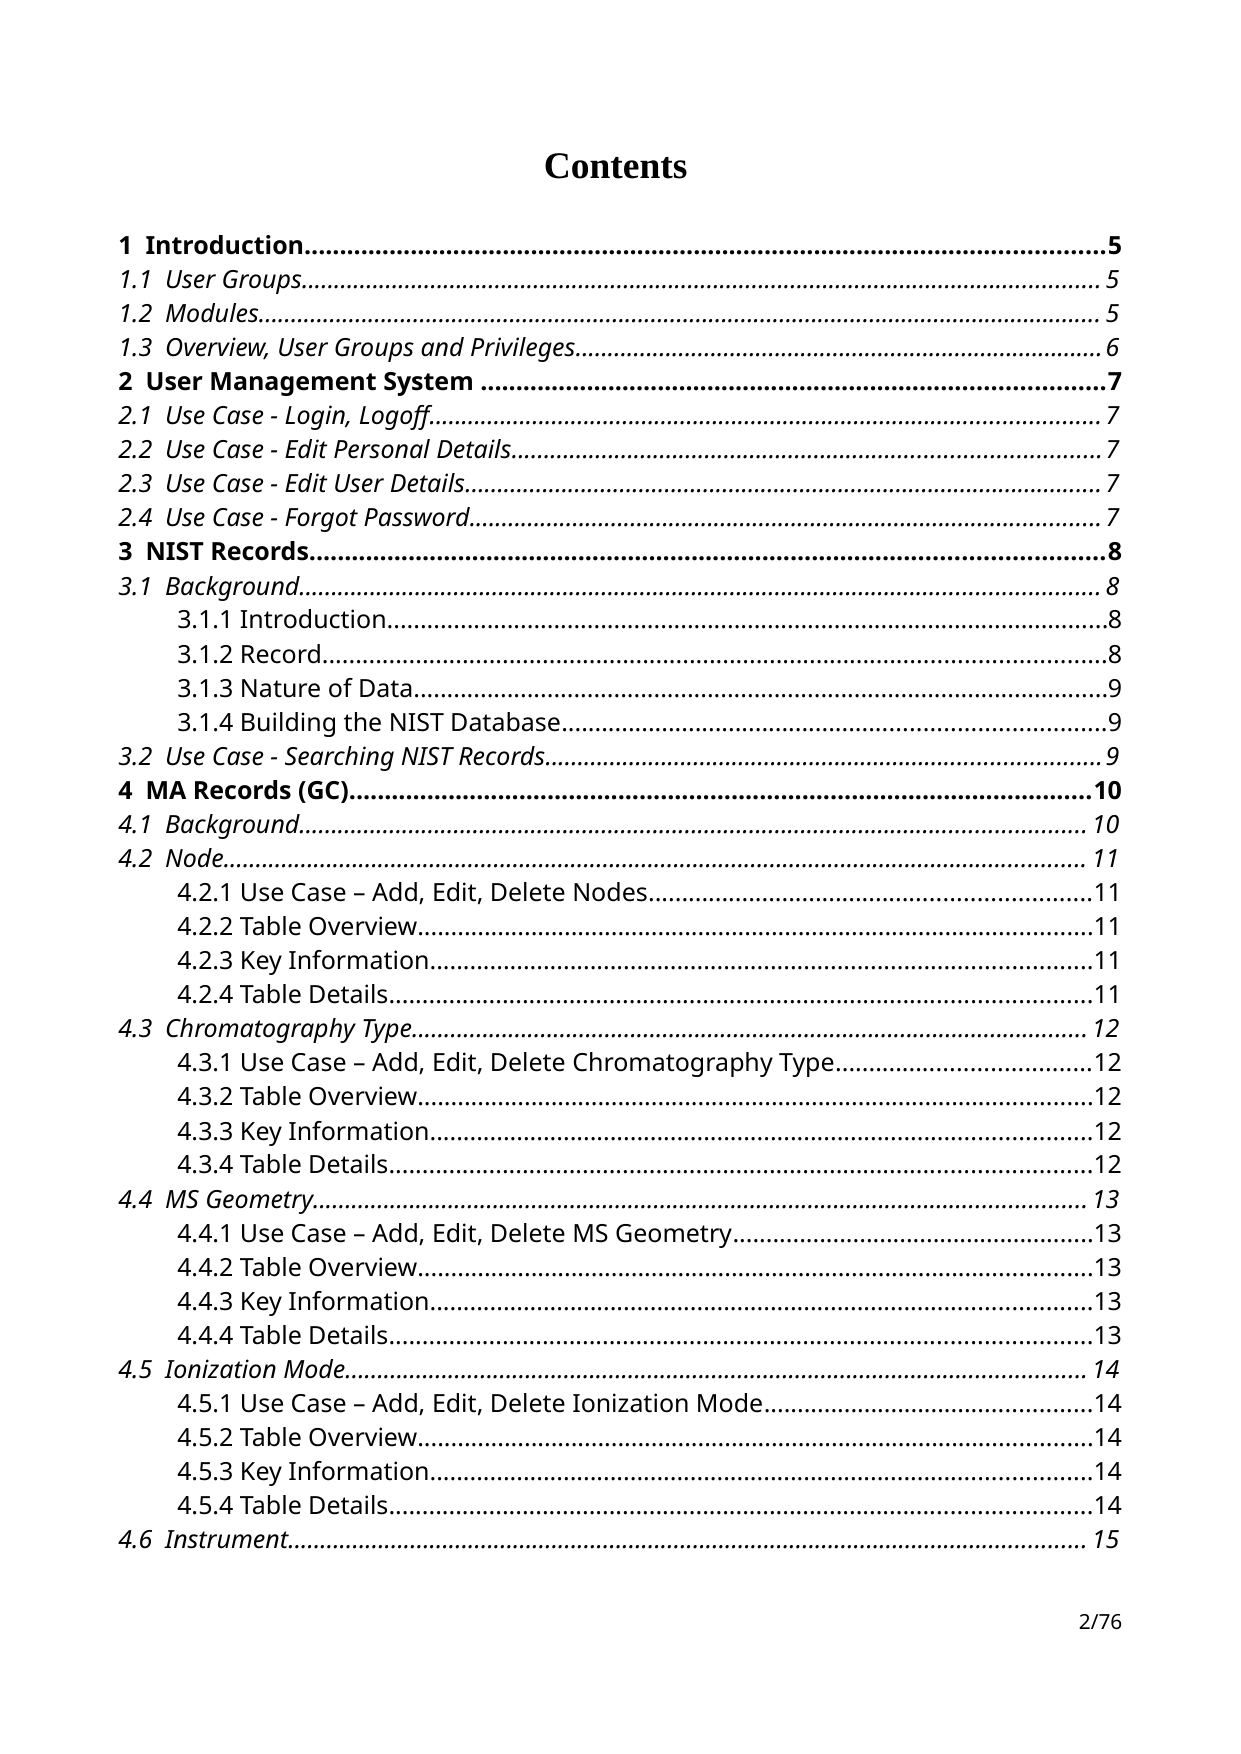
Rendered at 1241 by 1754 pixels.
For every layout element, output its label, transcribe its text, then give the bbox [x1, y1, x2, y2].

text 3.1.3 Nature of Data 9 [177, 670, 1122, 704]
text 4.2.4 Table Details 11 [177, 977, 1122, 1011]
text 3.1.2 Record 8 [177, 636, 1122, 670]
text 4.3.4 Table Details 12 [177, 1147, 1122, 1181]
text 4.3 Chromatography Type 12 [118, 1011, 1122, 1045]
text 1.2 Modules 5 [118, 296, 1122, 330]
text 1.3 Overview, User Groups and Privileges 6 [118, 330, 1122, 364]
text 2.2 Use Case - Edit Personal Details 7 [118, 432, 1122, 466]
text 4.1 Background 10 [118, 807, 1122, 841]
text 4.4.4 Table Details 13 [177, 1317, 1122, 1352]
text 4 MA Records (GC) 10 [118, 772, 1122, 807]
title Contents [118, 143, 1122, 186]
text 3.1.1 Introduction 8 [177, 602, 1122, 636]
text 4.4.1 Use Case – Add, Edit, Delete MS Geometry 13 [177, 1215, 1122, 1249]
text 4.4 MS Geometry 13 [118, 1181, 1122, 1215]
text 1 Introduction 5 [118, 227, 1122, 262]
text 4.2 Node 11 [118, 841, 1122, 875]
text 4.5 Ionization Mode 14 [118, 1352, 1122, 1386]
text 4.6 Instrument 15 [118, 1522, 1122, 1556]
text 1.1 User Groups 5 [118, 262, 1122, 296]
text 3.2 Use Case - Searching NIST Records 9 [118, 738, 1122, 772]
text 2 User Management System 7 [118, 364, 1122, 398]
text 4.4.2 Table Overview 13 [177, 1249, 1122, 1283]
text 4.2.1 Use Case – Add, Edit, Delete Nodes 11 [177, 875, 1122, 909]
text 3 NIST Records 8 [118, 534, 1122, 568]
text 4.3.3 Key Information 12 [177, 1113, 1122, 1147]
text 2.1 Use Case - Login, Logoff 7 [118, 398, 1122, 432]
text 3.1 Background 8 [118, 568, 1122, 602]
text 4.2.3 Key Information 11 [177, 943, 1122, 977]
text 4.5.2 Table Overview 14 [177, 1420, 1122, 1454]
text 4.5.4 Table Details 14 [177, 1488, 1122, 1522]
text 2.3 Use Case - Edit User Details 7 [118, 466, 1122, 500]
text 4.3.2 Table Overview 12 [177, 1079, 1122, 1113]
text 3.1.4 Building the NIST Database 9 [177, 704, 1122, 738]
text 4.4.3 Key Information 13 [177, 1283, 1122, 1317]
text 2.4 Use Case - Forgot Password 7 [118, 500, 1122, 534]
text 4.5.3 Key Information 14 [177, 1454, 1122, 1488]
text 4.3.1 Use Case – Add, Edit, Delete Chromatography Type 12 [177, 1045, 1122, 1079]
text 4.2.2 Table Overview 11 [177, 909, 1122, 943]
text 4.5.1 Use Case – Add, Edit, Delete Ionization Mode 14 [177, 1386, 1122, 1420]
